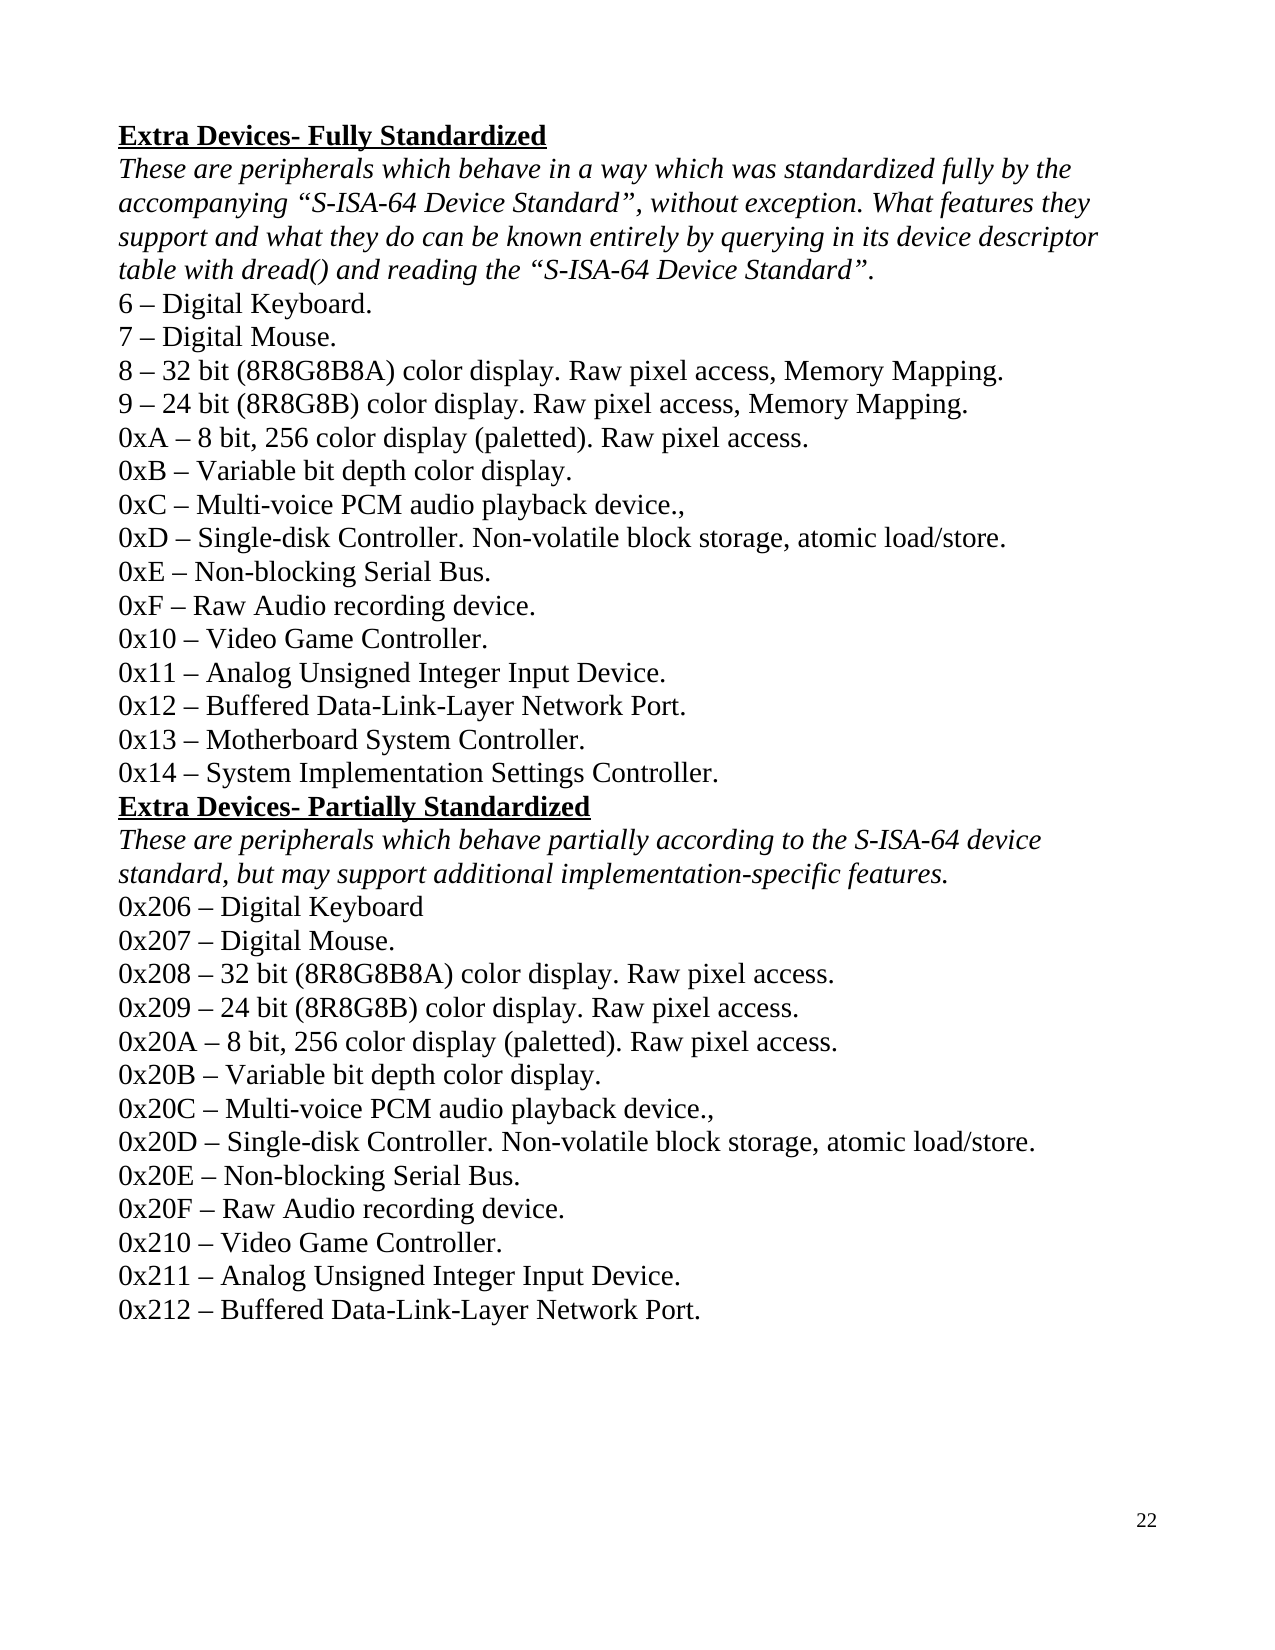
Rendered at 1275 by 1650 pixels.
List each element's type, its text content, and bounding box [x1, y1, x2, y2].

text 0x20F – Raw Audio recording device. [118, 1191, 1157, 1225]
text 0x20D – Single-disk Controller. Non-volatile block storage, atomic load/store. [118, 1124, 1157, 1158]
text 0x207 – Digital Mouse. [118, 923, 1157, 957]
text 6 – Digital Keyboard. 7 – Digital Mouse. [118, 286, 1157, 353]
text 0xF – Raw Audio recording device. [118, 588, 1157, 621]
text 0xB – Variable bit depth color display. [118, 453, 1157, 487]
text 0x20C – Multi-voice PCM audio playback device., [118, 1091, 1157, 1124]
text 8 – 32 bit (8R8G8B8A) color display. Raw pixel access, Memory Mapping. [118, 353, 1157, 386]
text 0x208 – 32 bit (8R8G8B8A) color display. Raw pixel access. [118, 957, 1157, 990]
text 0x13 – Motherboard System Controller. [118, 722, 1157, 755]
text 0xC – Multi-voice PCM audio playback device., [118, 487, 1157, 521]
text 0x209 – 24 bit (8R8G8B) color display. Raw pixel access. [118, 990, 1157, 1024]
text 0x11 – Analog Unsigned Integer Input Device. [118, 655, 1157, 688]
text 9 – 24 bit (8R8G8B) color display. Raw pixel access, Memory Mapping. [118, 386, 1157, 420]
text These are peripherals which behave partially according to the S-ISA-64 device standard, but may support additional implementation-specific features. [118, 822, 1157, 889]
text 0xA – 8 bit, 256 color display (paletted). Raw pixel access. [118, 420, 1157, 453]
text 0xD – Single-disk Controller. Non-volatile block storage, atomic load/store. [118, 521, 1157, 554]
text Extra Devices- Partially Standardized [118, 789, 1157, 822]
text 0x12 – Buffered Data-Link-Layer Network Port. [118, 688, 1157, 722]
text 0x20A – 8 bit, 256 color display (paletted). Raw pixel access. [118, 1024, 1157, 1057]
text 0x212 – Buffered Data-Link-Layer Network Port. [118, 1292, 1157, 1326]
text 0xE – Non-blocking Serial Bus. [118, 554, 1157, 588]
text 0x206 – Digital Keyboard [118, 889, 1157, 923]
text 0x20E – Non-blocking Serial Bus. [118, 1158, 1157, 1191]
text 0x14 – System Implementation Settings Controller. [118, 755, 1157, 789]
text Extra Devices- Fully Standardized [118, 118, 1157, 152]
text 0x211 – Analog Unsigned Integer Input Device. [118, 1258, 1157, 1292]
text 0x210 – Video Game Controller. [118, 1225, 1157, 1258]
text 0x20B – Variable bit depth color display. [118, 1057, 1157, 1091]
text 0x10 – Video Game Controller. [118, 621, 1157, 655]
text These are peripherals which behave in a way which was standardized fully by the accompanying “S-ISA-64 Device Standard”, without exception. What features they support and what they do can be known entirely by querying in its device descriptor table with dread() and reading the “S-ISA-64 Device Standard”. [118, 152, 1157, 286]
